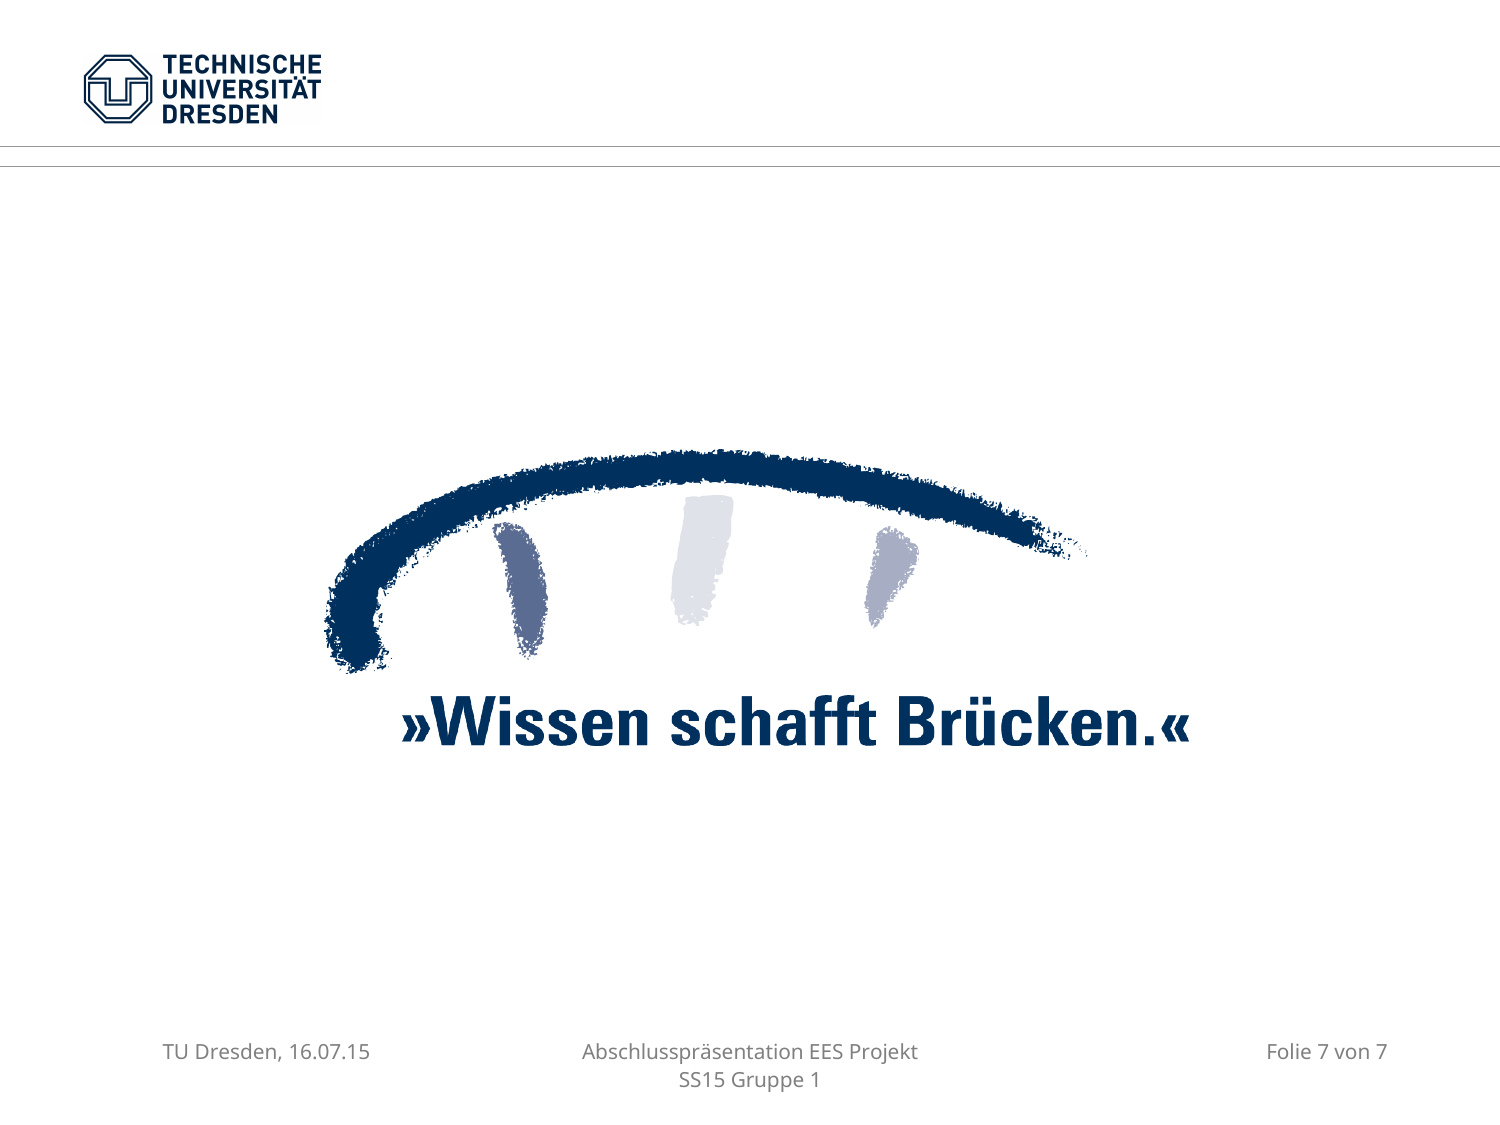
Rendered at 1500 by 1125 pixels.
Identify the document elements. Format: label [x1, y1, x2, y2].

picture [83, 54, 321, 124]
picture [324, 449, 1189, 746]
